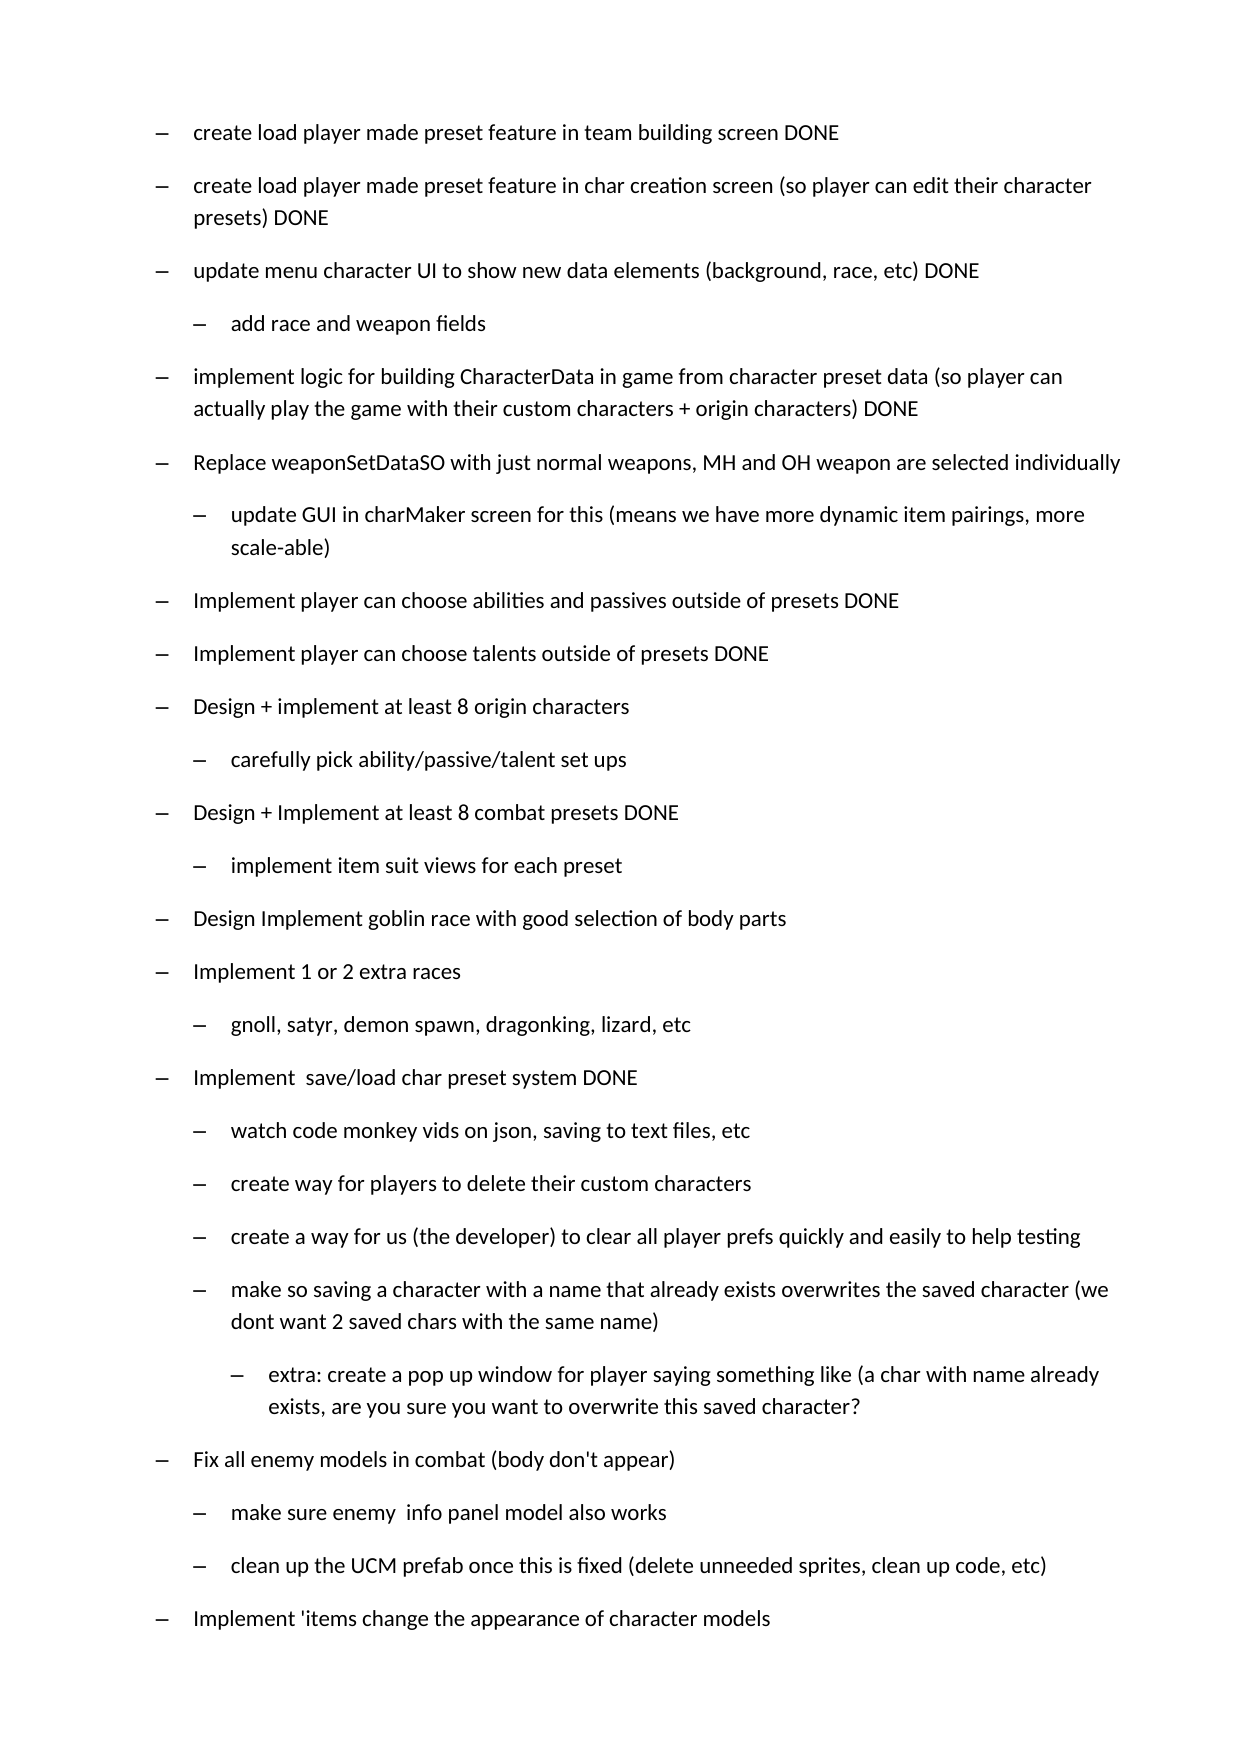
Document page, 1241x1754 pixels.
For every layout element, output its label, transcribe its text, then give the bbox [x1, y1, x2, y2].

list gnoll, satyr, demon spawn, dragonking, lizard, etc [193, 1010, 1122, 1038]
list Implement 1 or 2 extra races [156, 957, 1122, 985]
list Implement save/load char preset system DONE [156, 1063, 1122, 1091]
list create a way for us (the developer) to clear all player prefs quickly and easily to help testing [193, 1222, 1122, 1250]
list extra: create a pop up window for player saying something like (a char with name already exists, are you sure you want to overwrite this saved character? [231, 1360, 1122, 1421]
list Replace weaponSetDataSO with just normal weapons, MH and OH weapon are selected individually [156, 448, 1122, 476]
list Design Implement goblin race with good selection of body parts [156, 904, 1122, 932]
list make sure enemy info panel model also works [193, 1498, 1122, 1527]
list implement logic for building CharacterData in game from character preset data (so player can actually play the game with their custom characters + origin characters) DONE [156, 362, 1122, 423]
list Implement 'items change the appearance of character models [156, 1604, 1122, 1633]
list clean up the UCM prefab once this is fixed (delete unneeded sprites, clean up code, etc) [193, 1552, 1122, 1579]
list watch code monkey vids on json, saving to text files, etc [193, 1116, 1122, 1144]
list carefully pick ability/passive/talent set ups [193, 745, 1122, 773]
list implement item suit views for each preset [193, 851, 1122, 879]
list make so saving a character with a name that already exists overwrites the saved character (we dont want 2 saved chars with the same name) [193, 1275, 1122, 1335]
list create load player made preset feature in char creation screen (so player can edit their character presets) DONE [156, 171, 1122, 231]
list Implement player can choose talents outside of presets DONE [156, 639, 1122, 667]
list create load player made preset feature in team building screen DONE [156, 118, 1122, 146]
list Implement player can choose abilities and passives outside of presets DONE [156, 586, 1122, 614]
list update menu character UI to show new data elements (background, race, etc) DONE [156, 256, 1122, 284]
list update GUI in charMaker screen for this (means we have more dynamic item pairings, more scale-able) [193, 501, 1122, 561]
list create way for players to delete their custom characters [193, 1169, 1122, 1197]
list Design + implement at least 8 origin characters [156, 692, 1122, 720]
list Fix all enemy models in combat (body don't appear) [156, 1446, 1122, 1473]
list Design + Implement at least 8 combat presets DONE [156, 798, 1122, 826]
list add race and weapon fields [193, 309, 1122, 337]
